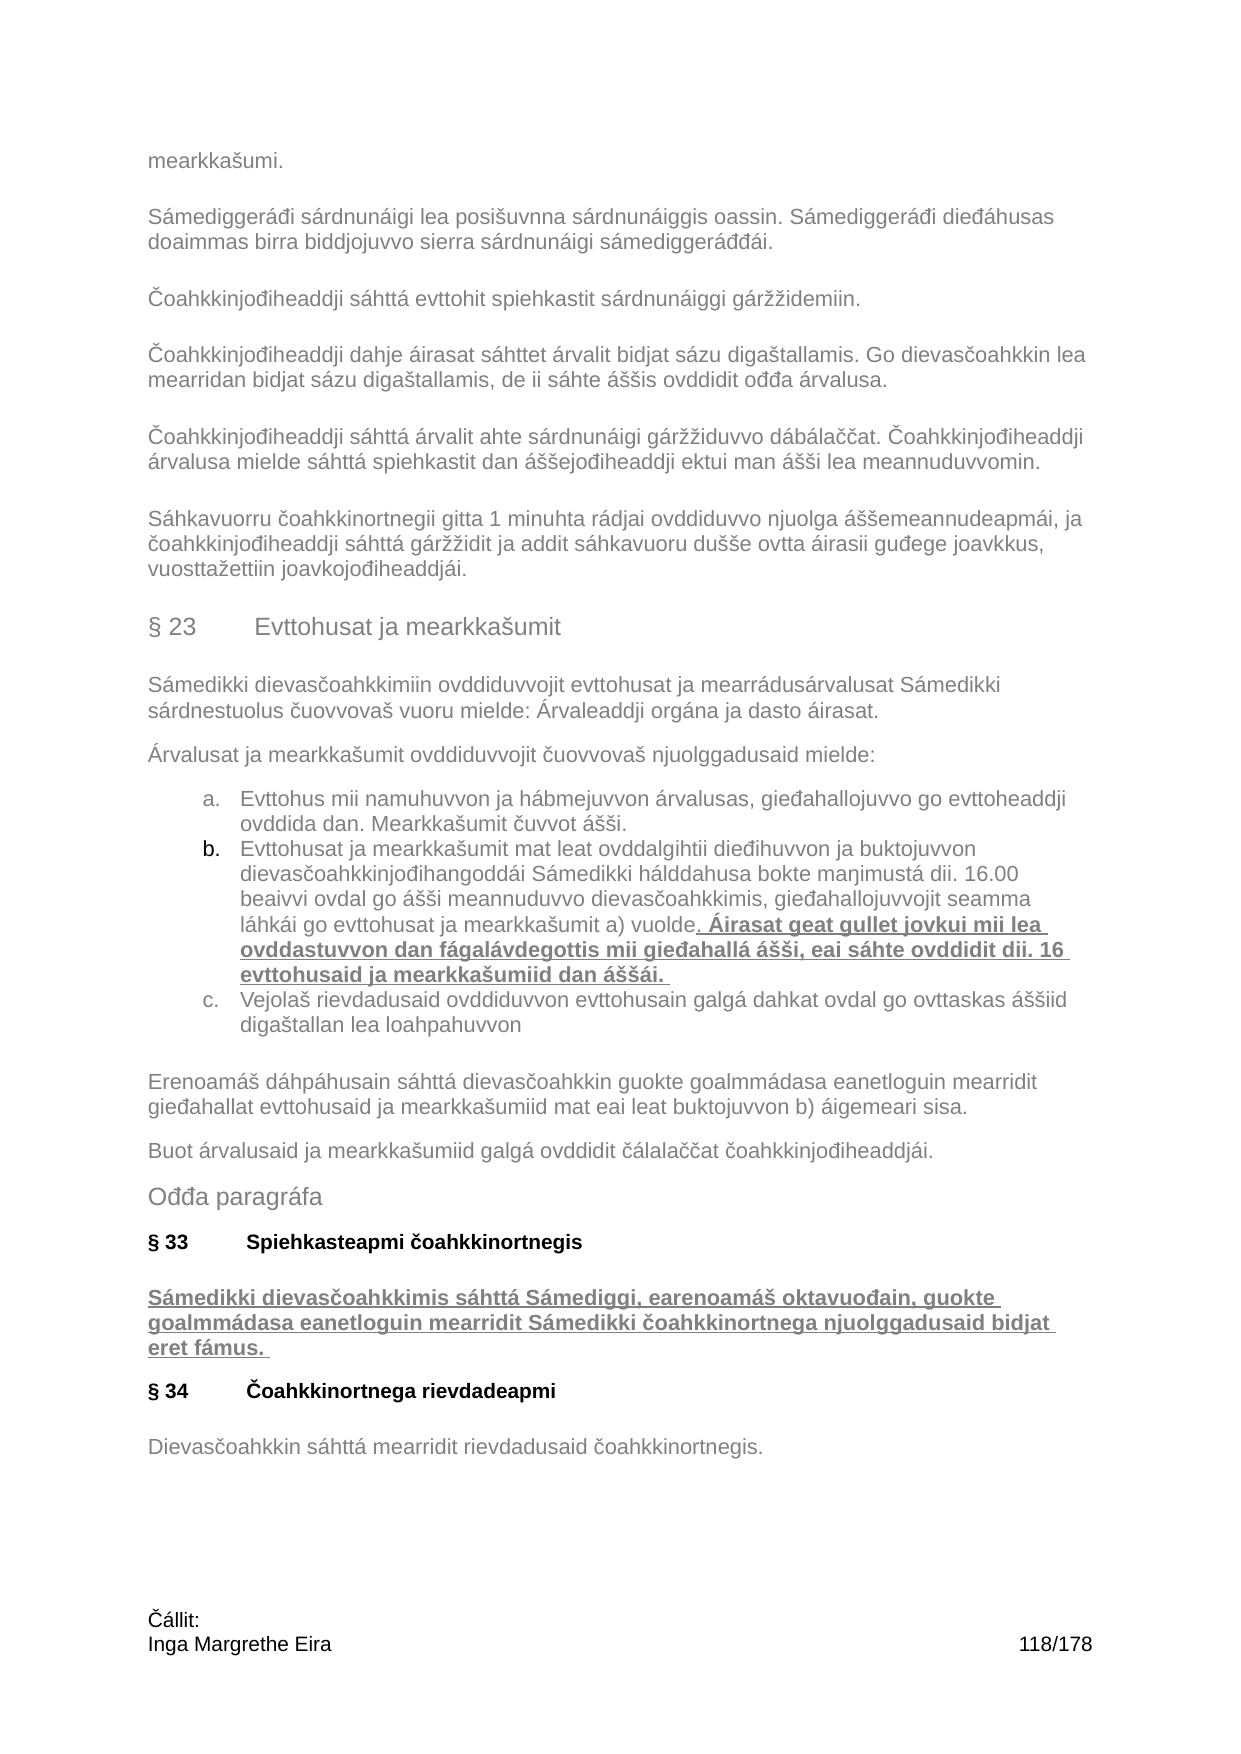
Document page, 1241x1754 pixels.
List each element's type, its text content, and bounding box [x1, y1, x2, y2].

table_header mearkkašumi. Sámediggeráđi sárdnunáigi lea posišuvnna sárdnunáiggis oassin. Sámediggeráđi dieđáhusas doaimmas birra biddjojuvvo sierra sárdnunáigi sámediggeráđđái. Čoahkkinjođiheaddji sáhttá evttohit spiehkastit sárdnunáiggi gáržžidemiin. Čoahkkinjođiheaddji dahje áirasat sáhttet árvalit bidjat sázu digaštallamis. Go dievasčoahkkin lea mearridan bidjat sázu digaštallamis, de ii sáhte áššis ovddidit ođđa árvalusa. Čoahkkinjođiheaddji sáhttá árvalit ahte sárdnunáigi gáržžiduvvo dábálaččat. Čoahkkinjođiheaddji árvalusa mielde sáhttá spiehkastit dan áššejođiheaddji ektui man ášši lea meannuduvvomin. Sáhkavuorru čoahkkinortnegii gitta 1 minuhta rádjai ovddiduvvo njuolga áššemeannudeapmái, ja čoahkkinjođiheaddji sáhttá gáržžidit ja addit sáhkavuoru dušše ovtta áirasii guđege joavkkus, vuosttažettiin joavkojođiheaddjái. § 23 Evttohusat ja mearkkašumit Sámedikki dievasčoahkkimiin ovddiduvvojit evttohusat ja mearrádusárvalusat Sámedikki sárdnestuolus čuovvovaš vuoru mielde: Árvaleaddji orgána ja dasto áirasat. Árvalusat ja mearkkašumit ovddiduvvojit čuovvovaš njuolggadusaid mielde: Evttohus mii namuhuvvon ja hábmejuvvon árvalusas, gieđahallojuvvo go evttoheaddji ovddida dan. Mearkkašumit čuvvot ášši. Evttohusat ja mearkkašumit mat leat ovddalgihtii dieđihuvvon ja buktojuvvon dievasčoahkkinjođihangoddái Sámedikki hálddahusa bokte maŋimustá dii. 16.00 beaivvi ovdal go ášši meannuduvvo dievasčoahkkimis, gieđahallojuvvojit seamma láhkái go evttohusat ja mearkkašumit a) vuolde. Áirasat geat gullet jovkui mii lea ovddastuvvon dan fágalávdegottis mii gieđahallá ášši, eai sáhte ovddidit dii. 16 evttohusaid ja mearkkašumiid dan áššái. Vejolaš rievdadusaid ovddiduvvon evttohusain galgá dahkat ovdal go ovttaskas áššiid digaštallan lea loahpahuvvon Erenoamáš dáhpáhusain sáhttá dievasčoahkkin guokte goalmmádasa eanetloguin mearridit gieđahallat evttohusaid ja mearkkašumiid mat eai leat buktojuvvon b) áigemeari sisa. Buot árvalusaid ja mearkkašumiid galgá ovddidit čálalaččat čoahkkinjođiheaddjái. Ođđa paragráfa § 33 Spiehkasteapmi čoahkkinortnegis Sámedikki dievasčoahkkimis sáhttá Sámediggi, earenoamáš oktavuođain, guokte goalmmádasa eanetloguin mearridit Sámedikki čoahkkinortnega njuolggadusaid bidjat eret fámus. § 34 Čoahkkinortnega rievdadeapmi Dievasčoahkkin sáhttá mearridit rievdadusaid čoahkkinortnegis. [136, 148, 1104, 1576]
